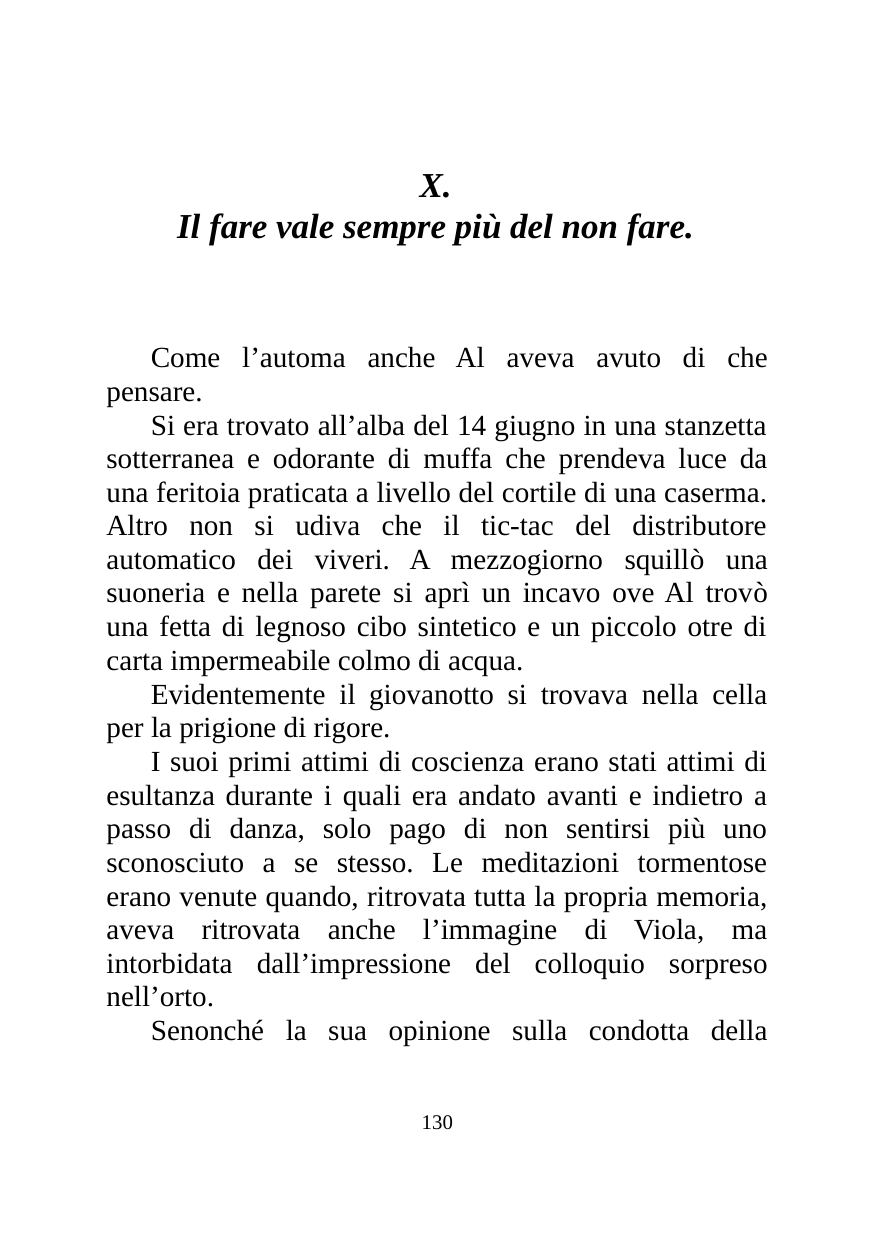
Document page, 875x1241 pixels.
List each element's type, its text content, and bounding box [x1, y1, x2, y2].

text Come l’automa anche Al aveva avuto di che pensare. [106, 340, 768, 407]
text Senonché la sua opinione sulla condotta della [106, 1013, 768, 1047]
text Evidentemente il giovanotto si trovava nella cella per la prigione di rigore. [106, 677, 768, 744]
subtitle X. Il fare vale sempre più del non fare. [106, 165, 768, 246]
text I suoi primi attimi di coscienza erano stati attimi di esultanza durante i quali era andato avanti e indietro a passo di danza, solo pago di non sentirsi più uno sconosciuto a se stesso. Le meditazioni tormentose erano venute quando, ritrovata tutta la propria memoria, aveva ritrovata anche l’immagine di Viola, ma intorbidata dall’impressione del colloquio sorpreso nell’orto. [106, 744, 768, 1013]
text Si era trovato all’alba del 14 giugno in una stanzetta sotterranea e odorante di muffa che prendeva luce da una feritoia praticata a livello del cortile di una caserma. Altro non si udiva che il tic-tac del distributore automatico dei viveri. A mezzogiorno squillò una suoneria e nella parete si aprì un incavo ove Al trovò una fetta di legnoso cibo sintetico e un piccolo otre di carta impermeabile colmo di acqua. [106, 408, 768, 676]
